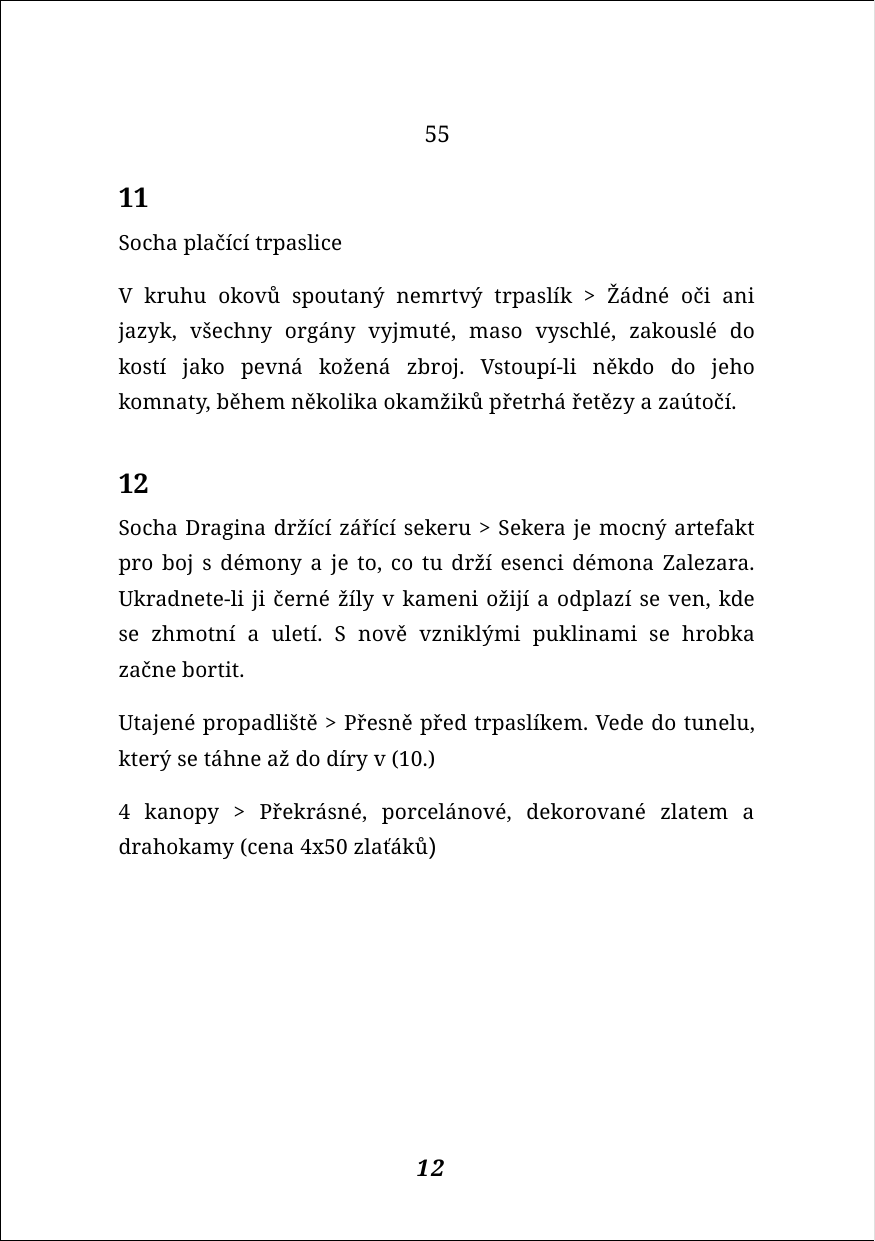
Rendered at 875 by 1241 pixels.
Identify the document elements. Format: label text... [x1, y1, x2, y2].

subtitle 12 [118, 464, 756, 501]
text Socha plačící trpaslice [118, 228, 756, 256]
text V kruhu okovů spoutaný nemrtvý trpaslík > Žádné oči ani jazyk, všechny orgány vyjmuté, maso vyschlé, zakouslé do kostí jako pevná kožená zbroj. Vstoupí-li někdo do jeho komnaty, během několika okamžiků přetrhá řetězy a zaútočí. [118, 281, 756, 416]
text Utajené propadliště > Přesně před trpaslíkem. Vede do tunelu, který se táhne až do díry v (10.) [118, 708, 756, 772]
text Socha Dragina držící zářící sekeru > Sekera je mocný artefakt pro boj s démony a je to, co tu drží esenci démona Zalezara. Ukradnete-li ji černé žíly v kameni ožijí a odplazí se ven, kde se zhmotní a uletí. S nově vzniklými puklinami se hrobka začne bortit. [118, 513, 756, 683]
text 4 kanopy > Překrásné, porcelánové, dekorované zlatem a drahokamy (cena 4x50 zlaťáků) [118, 797, 756, 861]
subtitle 11 [118, 179, 756, 216]
